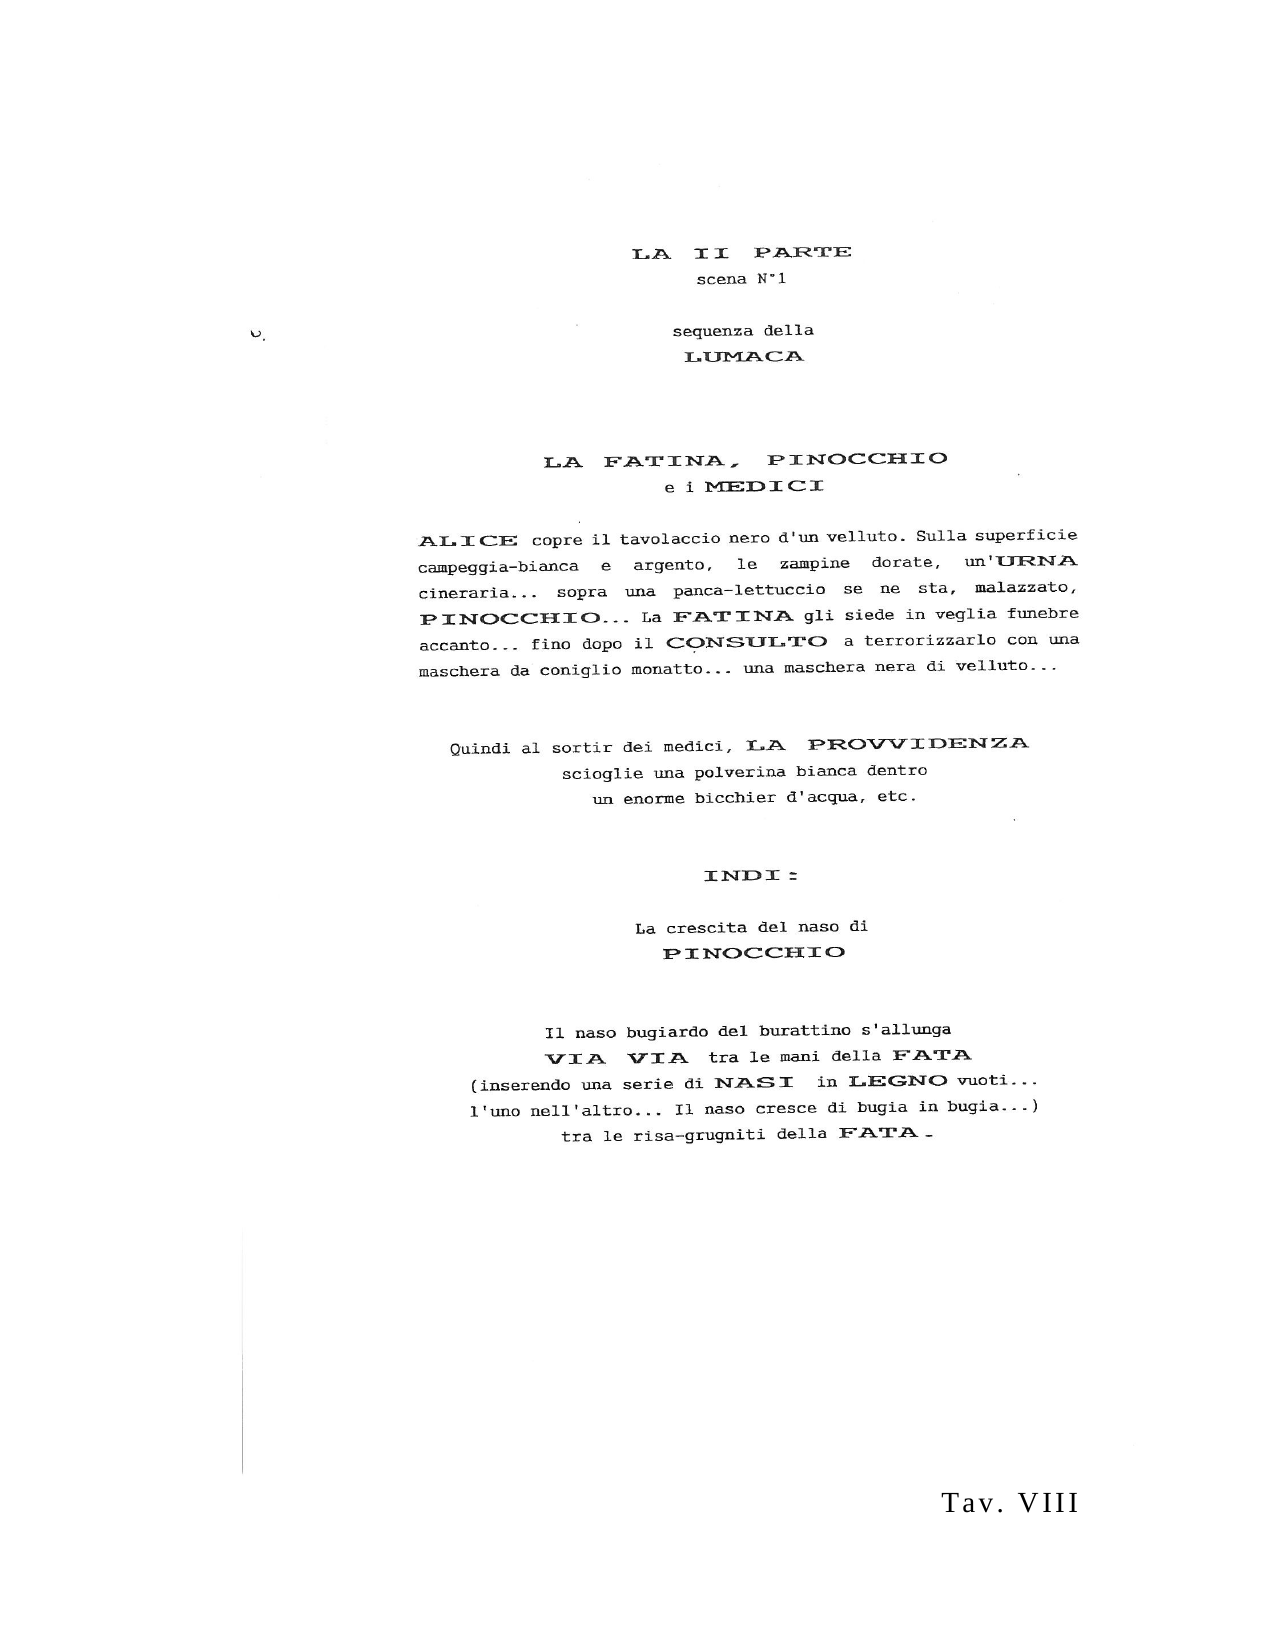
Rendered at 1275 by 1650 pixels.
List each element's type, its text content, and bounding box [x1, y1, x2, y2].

text Tav. VIII [236, 1484, 1182, 1519]
picture [237, 149, 1181, 1484]
